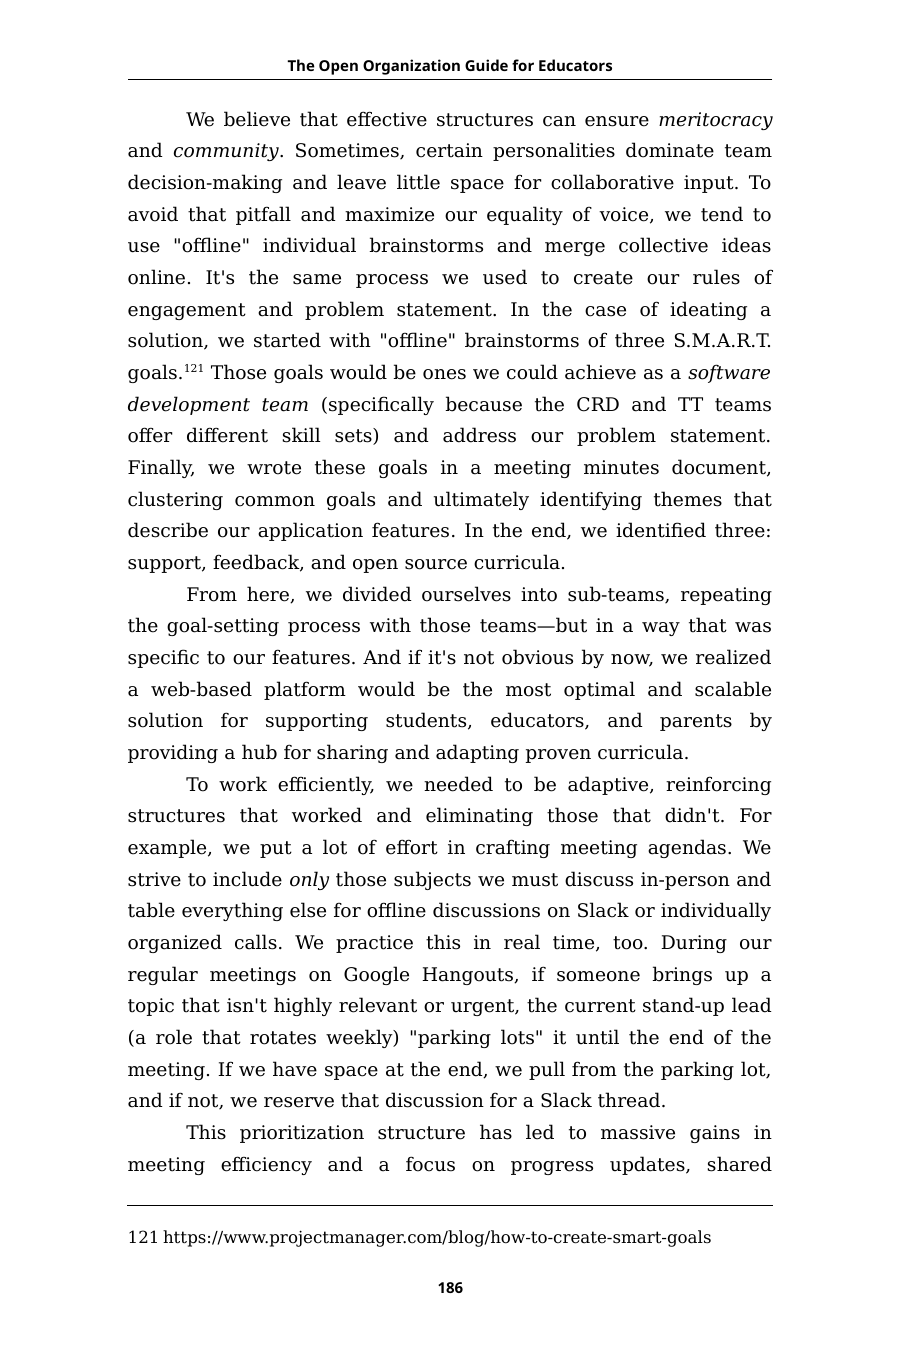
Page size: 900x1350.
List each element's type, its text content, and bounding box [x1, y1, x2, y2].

text To work efficiently, we needed to be adaptive, reinforcing structures that worked and eliminating those that didn't. For example, we put a lot of effort in crafting meeting agendas. We strive to include only those subjects we must discuss in-person and table everything else for offline discussions on Slack or individually organized calls. We practice this in real time, too. During our regular meetings on Google Hangouts, if someone brings up a topic that isn't highly relevant or urgent, the current stand-up lead (a role that rotates weekly) "parking lots" it until the end of the meeting. If we have space at the end, we pull from the parking lot, and if not, we reserve that discussion for a Slack thread. [127, 774, 772, 1112]
text From here, we divided ourselves into sub-teams, repeating the goal-setting process with those teams—but in a way that was specific to our features. And if it's not obvious by now, we realized a web-based platform would be the most optimal and scalable solution for supporting students, educators, and parents by providing a hub for sharing and adapting proven curricula. [127, 584, 772, 764]
text This prioritization structure has led to massive gains in meeting efficiency and a focus on progress updates, shared [127, 1122, 772, 1176]
text We believe that effective structures can ensure meritocracy and community. Sometimes, certain personalities dominate team decision-making and leave little space for collaborative input. To avoid that pitfall and maximize our equality of voice, we tend to use "offline" individual brainstorms and merge collective ideas online. It's the same process we used to create our rules of engagement and problem statement. In the case of ideating a solution, we started with "offline" brainstorms of three S.M.A.R.T. goals. Those goals would be ones we could achieve as a software development team (specifically because the CRD and TT teams offer different skill sets) and address our problem statement. Finally, we wrote these goals in a meeting minutes document, clustering common goals and ultimately identifying themes that describe our application features. In the end, we identified three: support, feedback, and open source curricula. [127, 109, 772, 574]
text https://www.projectmanager.com/blog/how-to-create-smart-goals [127, 1228, 772, 1247]
